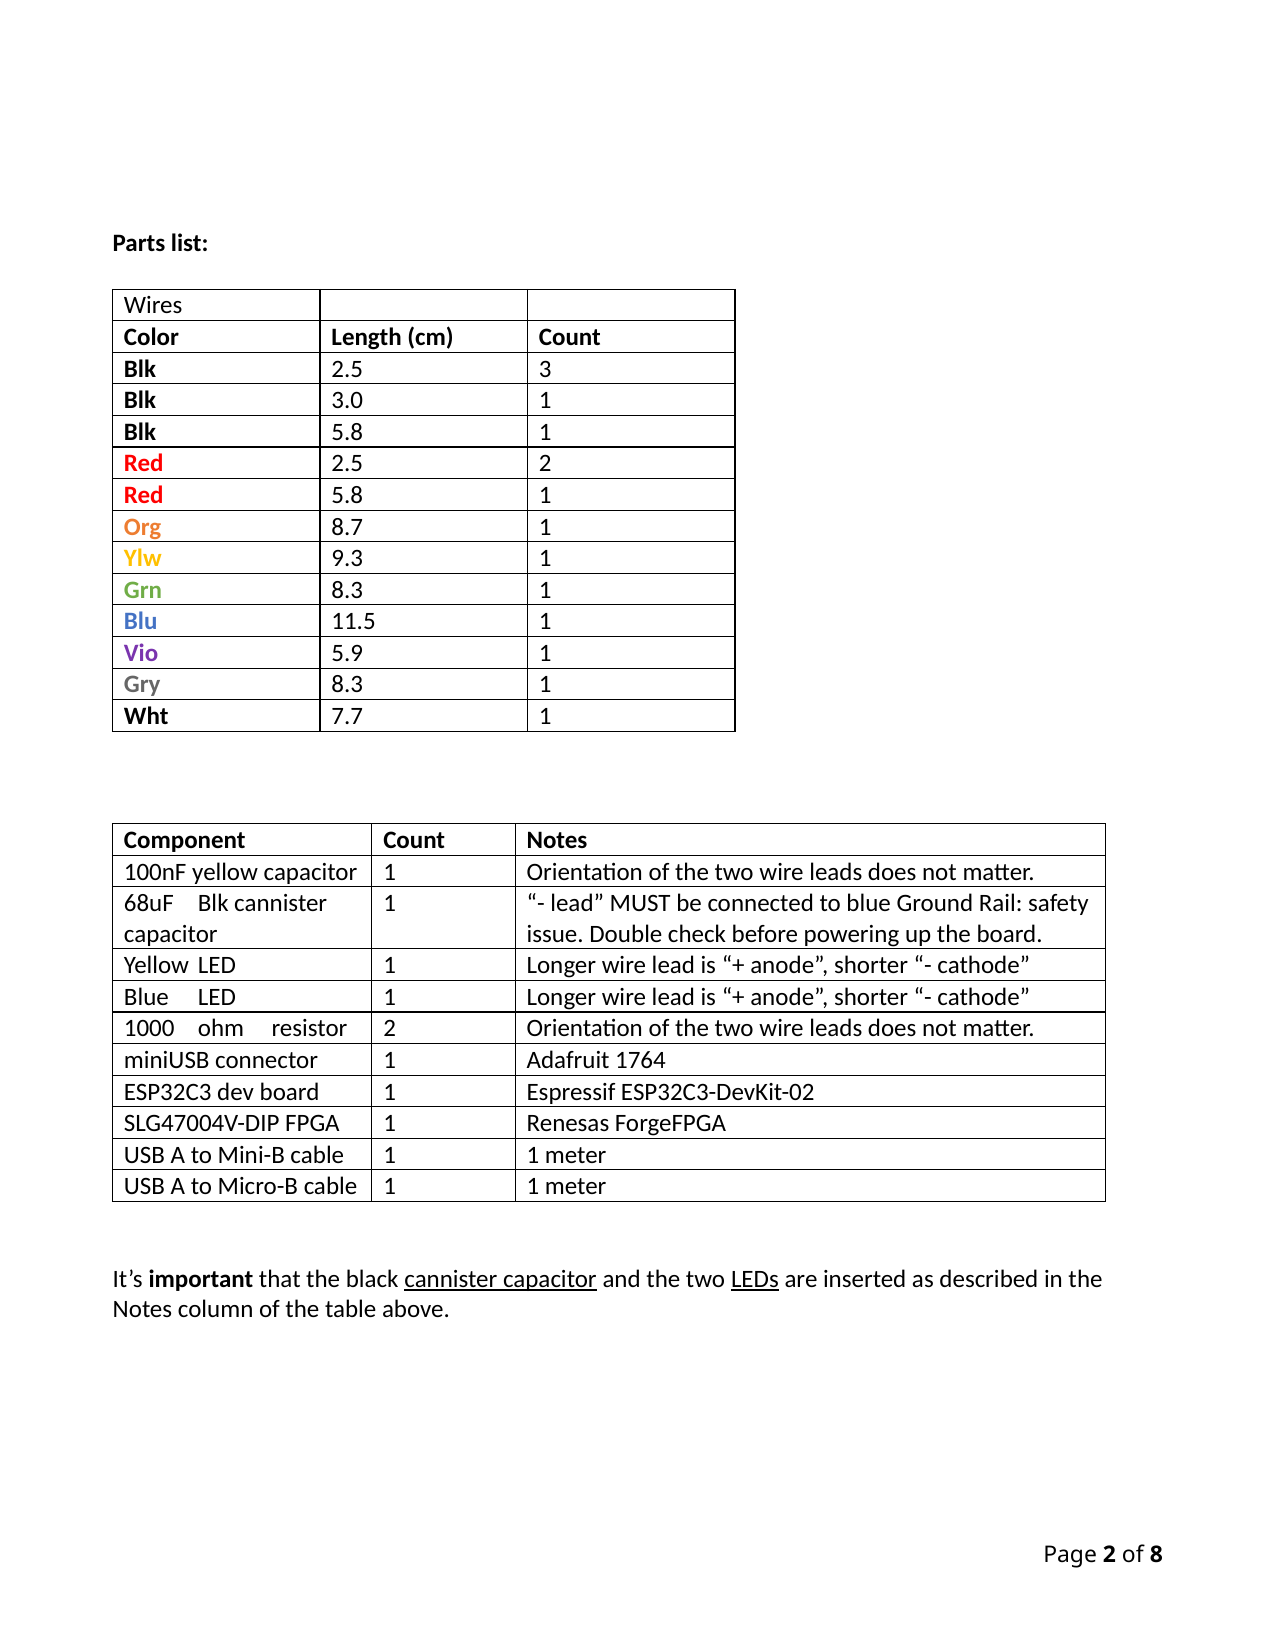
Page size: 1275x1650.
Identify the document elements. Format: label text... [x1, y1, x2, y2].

table_cell Vio [113, 637, 319, 667]
table_header [528, 290, 734, 320]
table_cell Grn [113, 574, 319, 604]
table_header Component [113, 824, 371, 855]
table_cell 2 [528, 448, 734, 478]
table_cell 7.7 [321, 700, 527, 731]
table_cell 5.8 [321, 416, 527, 446]
table_cell 1 [528, 700, 734, 731]
table_cell ESP32C3 dev board [113, 1076, 371, 1106]
table_header [321, 290, 527, 320]
table_cell 1 [372, 1139, 515, 1169]
table_cell 1 [372, 1170, 515, 1201]
table_cell Org [113, 511, 319, 541]
table_cell 100nF yellow capacitor [113, 856, 371, 886]
table_cell 1 [528, 479, 734, 509]
table_cell 8.3 [321, 669, 527, 699]
table_cell SLG47004V-DIP FPGA [113, 1107, 371, 1138]
table_cell Longer wire lead is “+ anode”, shorter “- cathode” [516, 981, 1105, 1011]
table_cell 8.3 [321, 574, 527, 604]
table_cell 1 [528, 605, 734, 636]
table_cell 3.0 [321, 384, 527, 415]
table_cell Renesas ForgeFPGA [516, 1107, 1105, 1138]
table_header Notes [516, 824, 1105, 855]
table_cell Blue LED [113, 981, 371, 1011]
table_cell 1 meter [516, 1170, 1105, 1201]
table_cell Count [528, 321, 734, 352]
table_cell 1 [528, 669, 734, 699]
table_header Wires [113, 290, 319, 320]
table_cell 1 [528, 511, 734, 541]
table_cell miniUSB connector [113, 1044, 371, 1074]
table_cell USB A to Mini-B cable [113, 1139, 371, 1169]
table_cell 1 [372, 949, 515, 980]
table_cell Ylw [113, 542, 319, 573]
table_cell Orientation of the two wire leads does not matter. [516, 1013, 1105, 1043]
table_cell Adafruit 1764 [516, 1044, 1105, 1074]
table_cell 5.9 [321, 637, 527, 667]
table_cell 2.5 [321, 353, 527, 383]
table_cell 1 meter [516, 1139, 1105, 1169]
table_cell “- lead” MUST be connected to blue Ground Rail: safety issue. Double check before powering up the board. [516, 887, 1105, 948]
table_cell 1 [528, 416, 734, 446]
table_cell 11.5 [321, 605, 527, 636]
table_cell 1000 ohm resistor [113, 1013, 371, 1043]
table_cell 1 [528, 542, 734, 573]
table_cell Wht [113, 700, 319, 731]
table_cell 5.8 [321, 479, 527, 509]
table_cell Blk [113, 353, 319, 383]
table_cell 8.7 [321, 511, 527, 541]
table_cell Red [113, 479, 319, 509]
table_cell Length (cm) [321, 321, 527, 352]
table_cell 1 [528, 574, 734, 604]
table_cell 1 [372, 1107, 515, 1138]
table_cell 2 [372, 1013, 515, 1043]
table_cell 2.5 [321, 448, 527, 478]
table_cell USB A to Micro-B cable [113, 1170, 371, 1201]
table_cell Longer wire lead is “+ anode”, shorter “- cathode” [516, 949, 1105, 980]
table_cell 1 [528, 384, 734, 415]
table_cell 1 [528, 637, 734, 667]
table_cell Gry [113, 669, 319, 699]
table_cell 3 [528, 353, 734, 383]
text Parts list: [112, 228, 1162, 258]
table_cell Espressif ESP32C3-DevKit-02 [516, 1076, 1105, 1106]
table_cell Red [113, 448, 319, 478]
text It’s important that the black cannister capacitor and the two LEDs are inserted as described in the Notes column of the table above. [112, 1263, 1162, 1324]
table_cell 9.3 [321, 542, 527, 573]
table_cell Blk [113, 384, 319, 415]
table_cell Orientation of the two wire leads does not matter. [516, 856, 1105, 886]
table_header Count [372, 824, 515, 855]
table_cell Blk [113, 416, 319, 446]
table_cell Blu [113, 605, 319, 636]
table_cell 1 [372, 1044, 515, 1074]
table_cell Color [113, 321, 319, 352]
table_cell 1 [372, 856, 515, 886]
table_cell 68uF Blk cannister capacitor [113, 887, 371, 948]
table_cell 1 [372, 981, 515, 1011]
table_cell 1 [372, 1076, 515, 1106]
table_cell 1 [372, 887, 515, 948]
table_cell Yellow LED [113, 949, 371, 980]
